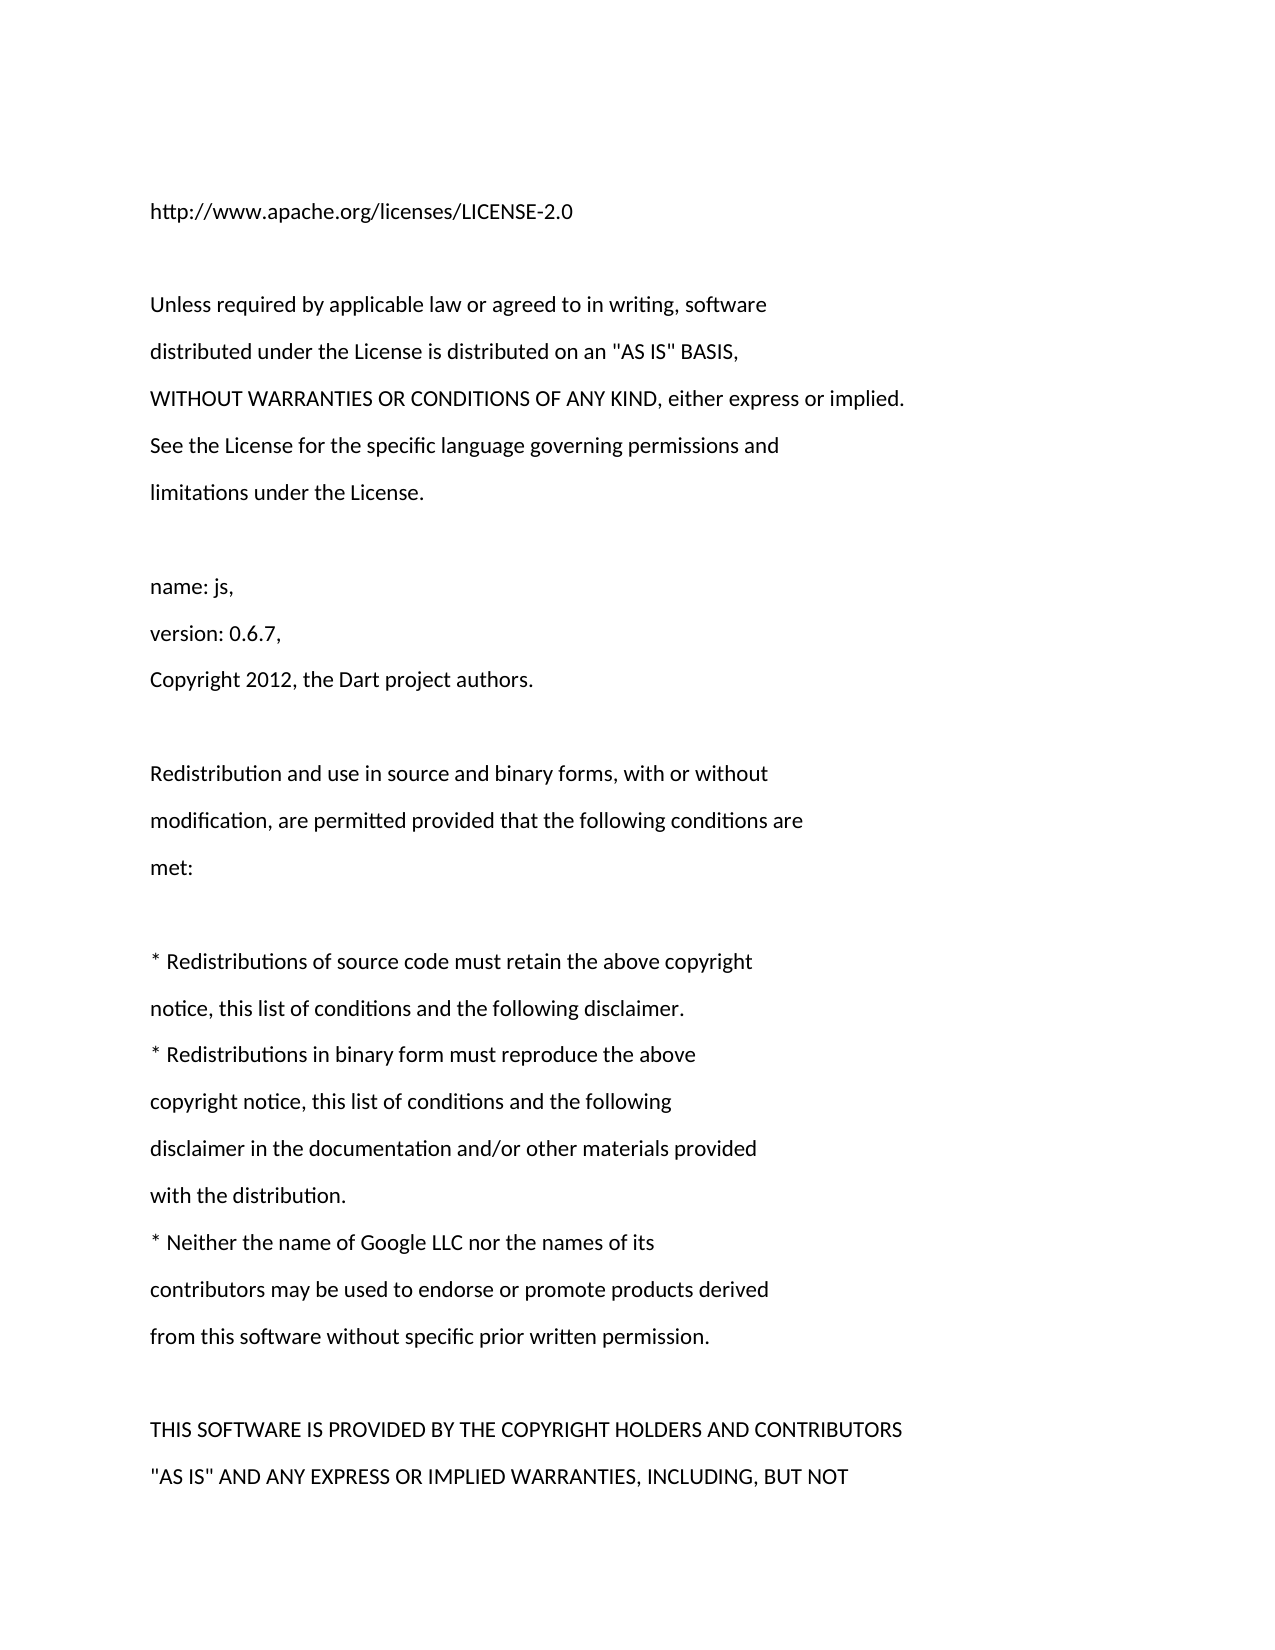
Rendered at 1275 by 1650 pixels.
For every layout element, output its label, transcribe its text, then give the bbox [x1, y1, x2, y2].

text limitations under the License. [150, 478, 1125, 506]
text "AS IS" AND ANY EXPRESS OR IMPLIED WARRANTIES, INCLUDING, BUT NOT [150, 1462, 1125, 1491]
text contributors may be used to endorse or promote products derived [150, 1275, 1125, 1303]
text copyright notice, this list of conditions and the following [150, 1087, 1125, 1116]
text disclaimer in the documentation and/or other materials provided [150, 1134, 1125, 1162]
text WITHOUT WARRANTIES OR CONDITIONS OF ANY KIND, either express or implied. [150, 384, 1125, 412]
text met: [150, 853, 1125, 881]
text version: 0.6.7, [150, 619, 1125, 647]
text Copyright 2012, the Dart project authors. [150, 666, 1125, 694]
text Unless required by applicable law or agreed to in writing, software [150, 291, 1125, 319]
text http://www.apache.org/licenses/LICENSE-2.0 [150, 197, 1125, 225]
text * Neither the name of Google LLC nor the names of its [150, 1228, 1125, 1256]
text notice, this list of conditions and the following disclaimer. [150, 994, 1125, 1022]
text * Redistributions in binary form must reproduce the above [150, 1041, 1125, 1069]
text from this software without specific prior written permission. [150, 1322, 1125, 1350]
text See the License for the specific language governing permissions and [150, 431, 1125, 459]
text name: js, [150, 572, 1125, 600]
text distributed under the License is distributed on an "AS IS" BASIS, [150, 337, 1125, 366]
text with the distribution. [150, 1181, 1125, 1209]
text * Redistributions of source code must retain the above copyright [150, 947, 1125, 975]
text THIS SOFTWARE IS PROVIDED BY THE COPYRIGHT HOLDERS AND CONTRIBUTORS [150, 1416, 1125, 1444]
text modification, are permitted provided that the following conditions are [150, 806, 1125, 834]
text Redistribution and use in source and binary forms, with or without [150, 759, 1125, 787]
